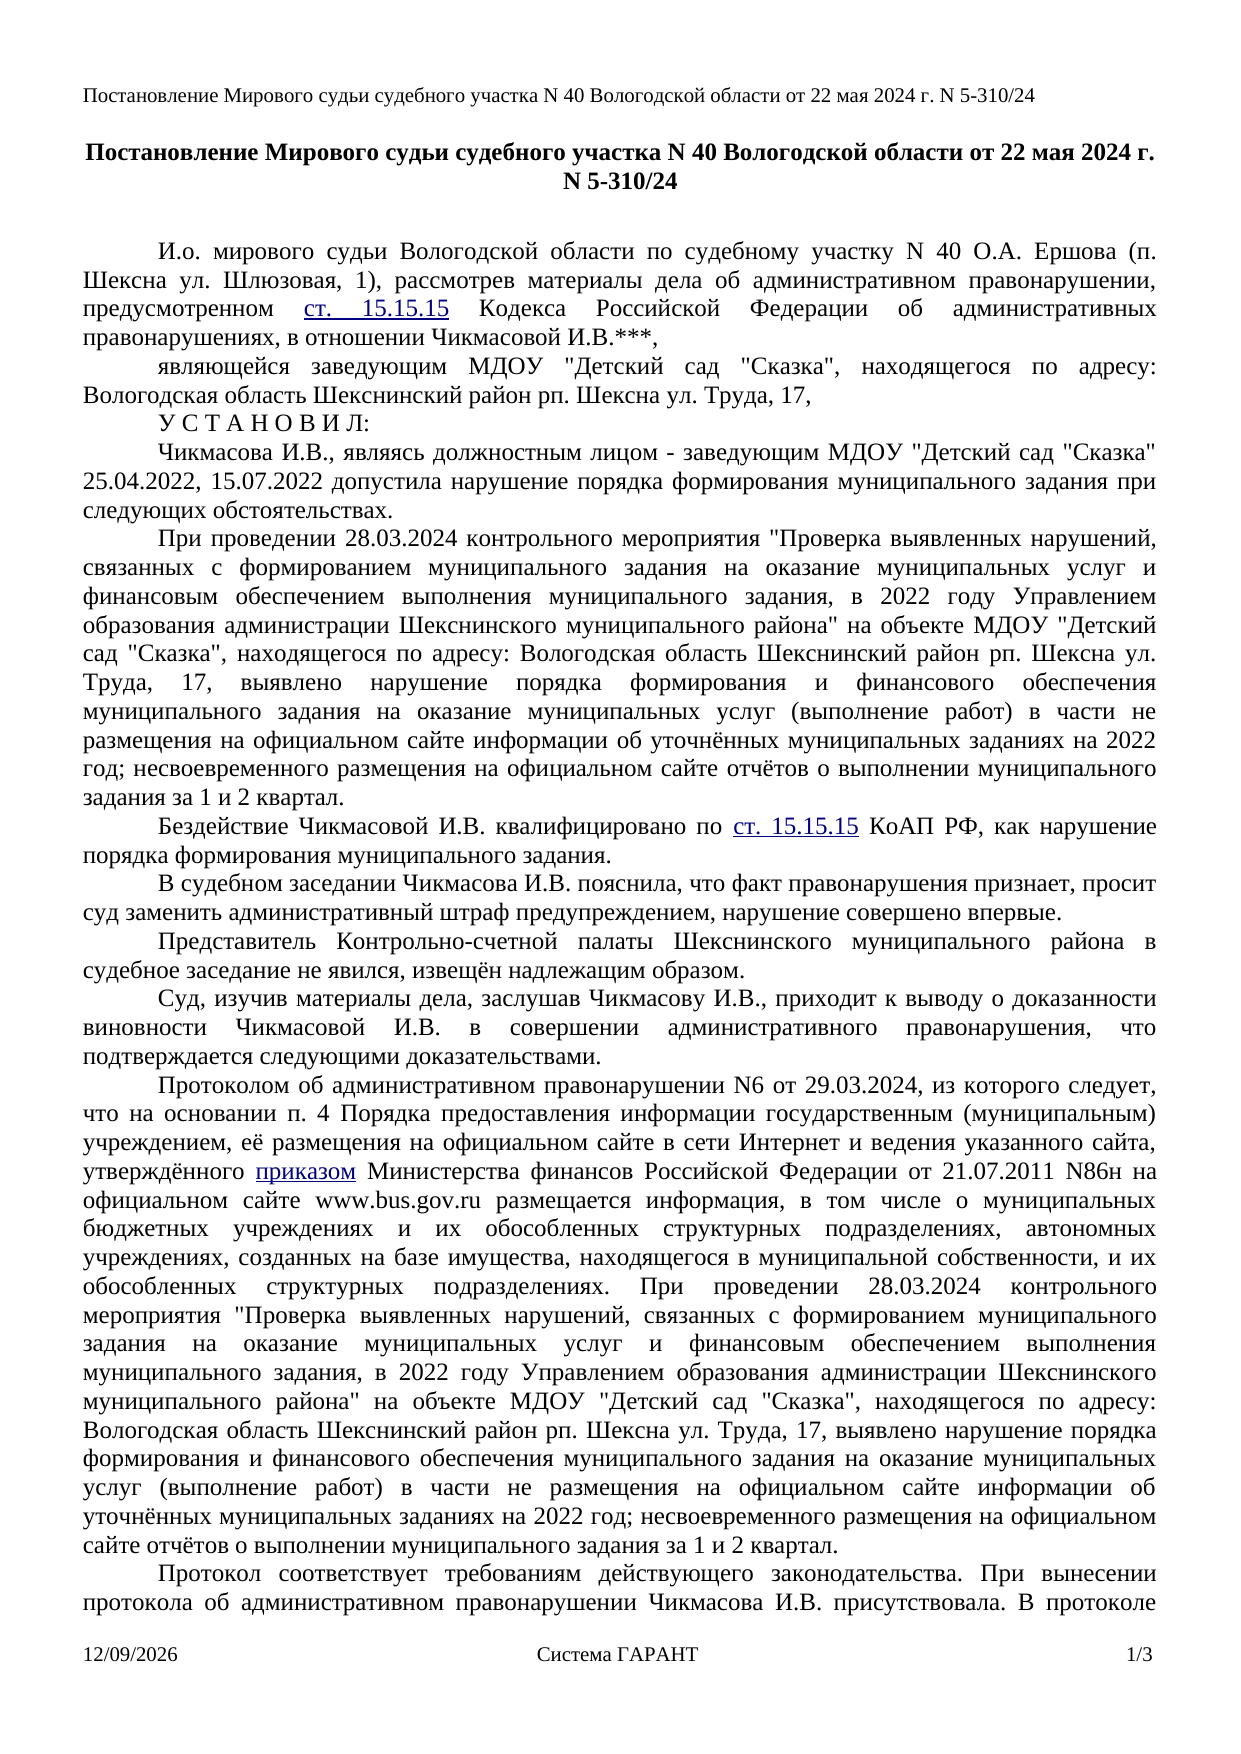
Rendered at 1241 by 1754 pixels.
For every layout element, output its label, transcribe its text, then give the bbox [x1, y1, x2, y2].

text Бездействие Чикмасовой И.В. квалифицировано по ст. 15.15.15 КоАП РФ, как нарушение порядка формирования муниципального задания. [83, 811, 1157, 868]
text У С Т А Н О В И Л: [83, 408, 1157, 437]
text Протокол соответствует требованиям действующего законодательства. При вынесении протокола об административном правонарушении Чикмасова И.В. присутствовала. В протоколе [83, 1558, 1157, 1616]
text В судебном заседании Чикмасова И.В. пояснила, что факт правонарушения признает, просит суд заменить административный штраф предупреждением, нарушение совершено впервые. [83, 868, 1157, 926]
text Представитель Контрольно-счетной палаты Шекснинского муниципального района в судебное заседание не явился, извещён надлежащим образом. [83, 926, 1157, 983]
text И.о. мирового судьи Вологодской области по судебному участку N 40 О.А. Ершова (п. Шексна ул. Шлюзовая, 1), рассмотрев материалы дела об административном правонарушении, предусмотренном ст. 15.15.15 Кодекса Российской Федерации об административных правонарушениях, в отношении Чикмасовой И.В.***, [83, 236, 1157, 351]
subtitle Постановление Мирового судьи судебного участка N 40 Вологодской области от 22 мая 2024 г. N 5-310/24 [83, 137, 1157, 195]
text Чикмасова И.В., являясь должностным лицом - заведующим МДОУ "Детский сад "Сказка" 25.04.2022, 15.07.2022 допустила нарушение порядка формирования муниципального задания при следующих обстоятельствах. [83, 437, 1157, 523]
text являющейся заведующим МДОУ "Детский сад "Сказка", находящегося по адресу: Вологодская область Шекснинский район рп. Шексна ул. Труда, 17, [83, 351, 1157, 408]
text При проведении 28.03.2024 контрольного мероприятия "Проверка выявленных нарушений, связанных с формированием муниципального задания на оказание муниципальных услуг и финансовым обеспечением выполнения муниципального задания, в 2022 году Управлением образования администрации Шекснинского муниципального района" на объекте МДОУ "Детский сад "Сказка", находящегося по адресу: Вологодская область Шекснинский район рп. Шексна ул. Труда, 17, выявлено нарушение порядка формирования и финансового обеспечения муниципального задания на оказание муниципальных услуг (выполнение работ) в части не размещения на официальном сайте информации об уточнённых муниципальных заданиях на 2022 год; несвоевременного размещения на официальном сайте отчётов о выполнении муниципального задания за 1 и 2 квартал. [83, 523, 1157, 811]
text Суд, изучив материалы дела, заслушав Чикмасову И.В., приходит к выводу о доказанности виновности Чикмасовой И.В. в совершении административного правонарушения, что подтверждается следующими доказательствами. [83, 983, 1157, 1070]
text Протоколом об административном правонарушении N6 от 29.03.2024, из которого следует, что на основании п. 4 Порядка предоставления информации государственным (муниципальным) учреждением, её размещения на официальном сайте в сети Интернет и ведения указанного сайта, утверждённого приказом Министерства финансов Российской Федерации от 21.07.2011 N86н на официальном сайте www.bus.gov.ru размещается информация, в том числе о муниципальных бюджетных учреждениях и их обособленных структурных подразделениях, автономных учреждениях, созданных на базе имущества, находящегося в муниципальной собственности, и их обособленных структурных подразделениях. При проведении 28.03.2024 контрольного мероприятия "Проверка выявленных нарушений, связанных с формированием муниципального задания на оказание муниципальных услуг и финансовым обеспечением выполнения муниципального задания, в 2022 году Управлением образования администрации Шекснинского муниципального района" на объекте МДОУ "Детский сад "Сказка", находящегося по адресу: Вологодская область Шекснинский район рп. Шексна ул. Труда, 17, выявлено нарушение порядка формирования и финансового обеспечения муниципального задания на оказание муниципальных услуг (выполнение работ) в части не размещения на официальном сайте информации об уточнённых муниципальных заданиях на 2022 год; несвоевременного размещения на официальном сайте отчётов о выполнении муниципального задания за 1 и 2 квартал. [83, 1070, 1157, 1558]
